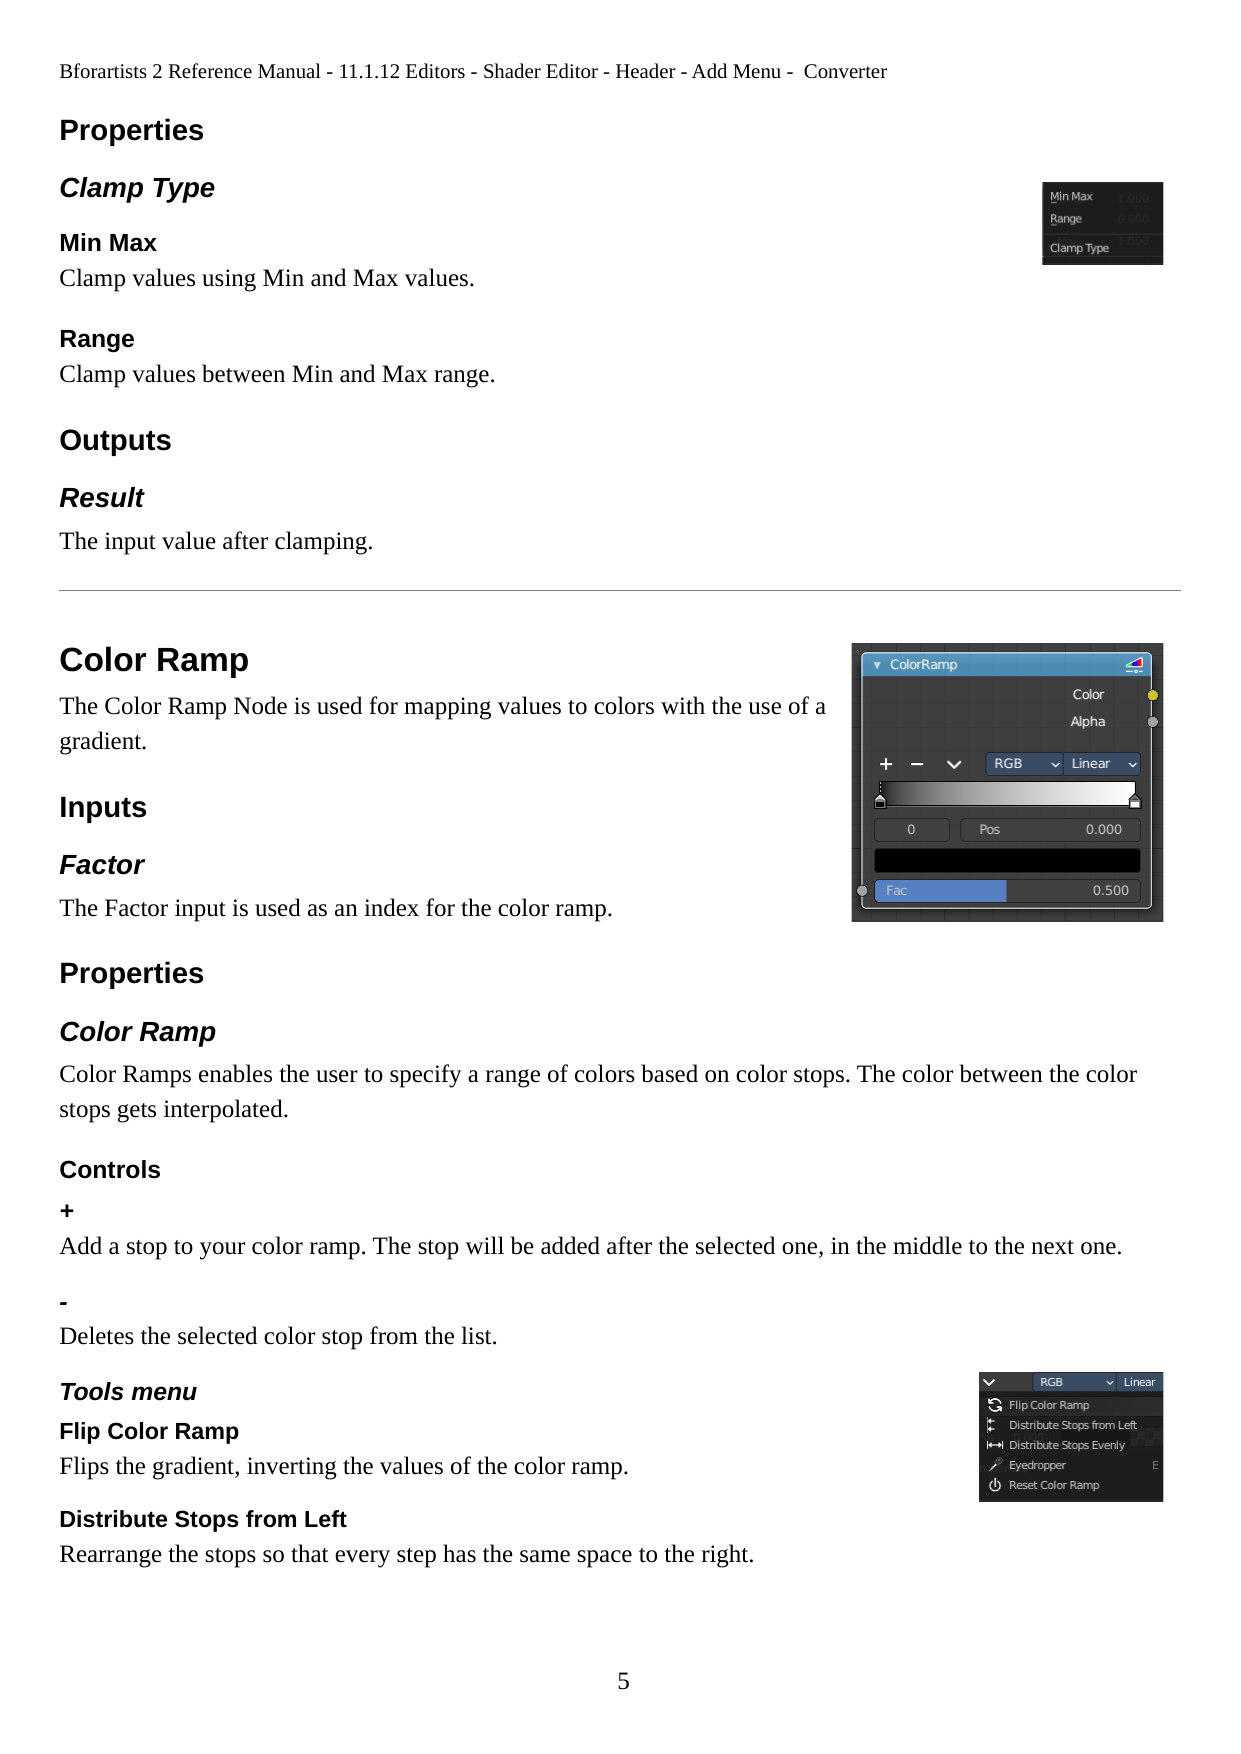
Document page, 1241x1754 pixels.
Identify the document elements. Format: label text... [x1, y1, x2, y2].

subtitle Inputs [59, 789, 851, 823]
text The Color Ramp Node is used for mapping values to colors with the use of a gradient. [59, 691, 851, 754]
text Color Ramps enables the user to specify a range of colors based on color stops. The color between the color stops gets interpolated. [59, 1059, 1181, 1123]
subtitle [1164, 1377, 1181, 1405]
picture [1042, 182, 1164, 265]
subtitle Color Ramp [59, 1015, 1181, 1047]
subtitle - [59, 1287, 1181, 1315]
text Clamp values between Min and Max range. [59, 359, 1181, 388]
picture [851, 643, 1164, 922]
subtitle Properties [59, 956, 1181, 990]
subtitle Flip Color Ramp [59, 1418, 979, 1444]
text Add a stop to your color ramp. The stop will be added after the selected one, in the middle to the next one. [59, 1231, 1181, 1260]
subtitle Controls [59, 1155, 1181, 1184]
subtitle + [59, 1196, 1181, 1225]
text The Factor input is used as an index for the color ramp. [59, 893, 851, 921]
subtitle [1164, 228, 1181, 257]
text Clamp values using Min and Max values. [59, 263, 1181, 292]
subtitle Color Ramp [59, 640, 1181, 679]
text The input value after clamping. [59, 526, 1181, 555]
subtitle Outputs [59, 423, 1181, 457]
text Deletes the selected color stop from the list. [59, 1321, 1181, 1350]
picture [979, 1372, 1164, 1502]
subtitle Range [59, 324, 1181, 353]
subtitle [1164, 789, 1181, 823]
subtitle Clamp Type [59, 171, 1181, 203]
text Rearrange the stops so that every step has the same space to the right. [59, 1539, 1181, 1568]
subtitle Tools menu [59, 1377, 979, 1405]
subtitle Result [59, 482, 1181, 514]
subtitle [1164, 848, 1181, 880]
subtitle Distribute Stops from Left [59, 1506, 1181, 1533]
subtitle [1164, 1418, 1181, 1444]
subtitle Factor [59, 848, 851, 880]
text Flips the gradient, inverting the values of the color ramp. [59, 1451, 979, 1479]
subtitle Min Max [59, 228, 1042, 257]
subtitle Properties [59, 113, 1181, 146]
